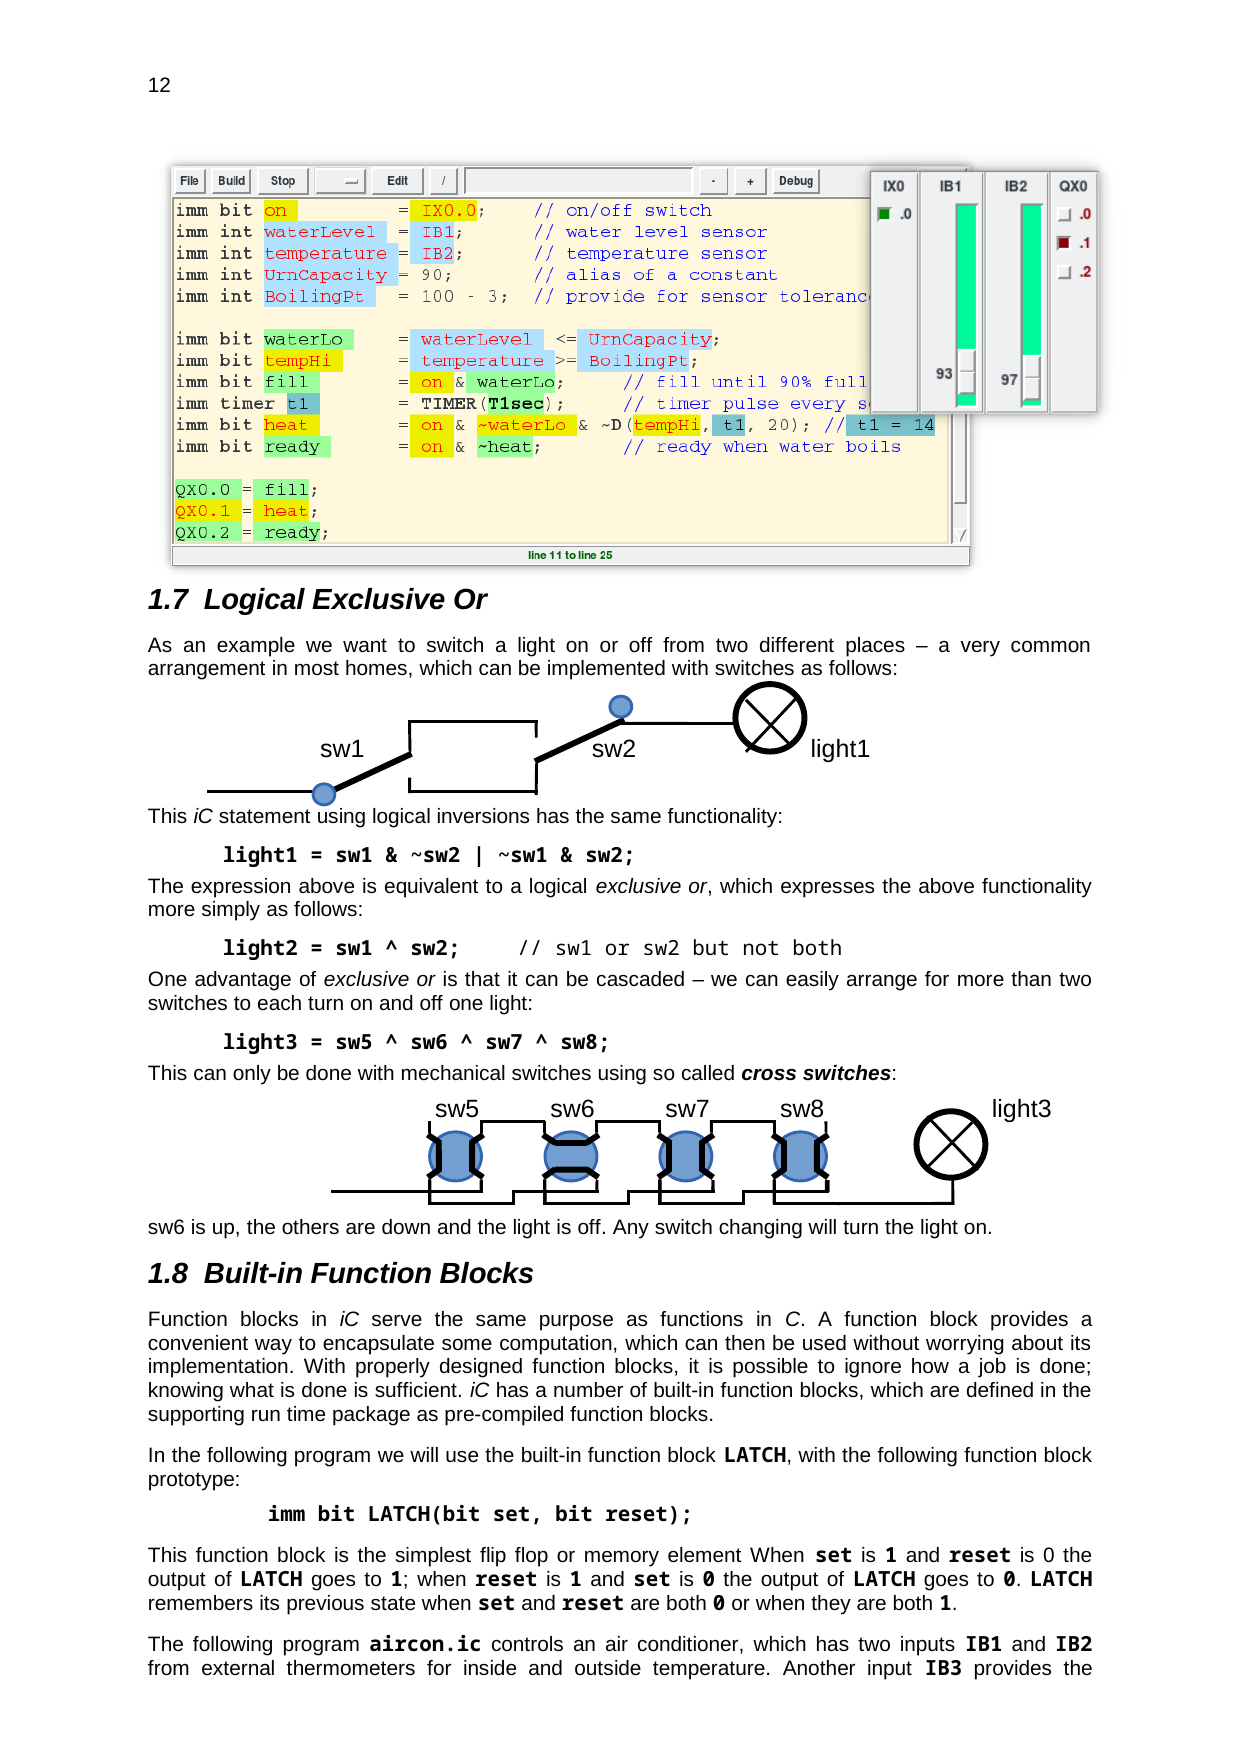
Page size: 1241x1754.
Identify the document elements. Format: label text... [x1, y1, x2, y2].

text Function blocks in iC serve the same purpose as functions in C. A function block provides a convenient way to encapsulate some computation, which can then be used without worrying about its implementation. With properly designed function blocks, it is possible to ignore how a job is done; knowing what is done is sufficient. iC has a number of built-in function blocks, which are defined in the supporting run time package as pre-compiled function blocks. [148, 1307, 1092, 1426]
subtitle Built-in Function Blocks [148, 1257, 1092, 1290]
picture [152, 147, 1123, 584]
subtitle Logical Exclusive Or [148, 584, 1092, 616]
text sw6 is up, the others are down and the light is off. Any switch changing will turn the light on. [147, 1092, 1092, 1239]
text This iC statement using logical inversions has the same functionality: [147, 689, 1092, 828]
text light1 = sw1 & ~sw2 | ~sw1 & sw2; [223, 840, 1092, 868]
text In the following program we will use the built-in function block LATCH, with the following function block prototype: [148, 1443, 1092, 1491]
text One advantage of exclusive or is that it can be cascaded – we can easily arrange for more than two switches to each turn on and off one light: [148, 968, 1092, 1015]
text As an example we want to switch a light on or off from two different places – a very common arrangement in most homes, which can be implemented with switches as follows: [148, 633, 1092, 681]
text This function block is the simplest flip flop or memory element When set is 1 and reset is 0 the output of LATCH goes to 1; when reset is 1 and set is 0 the output of LATCH goes to 0. LATCH remembers its previous state when set and reset are both 0 or when they are both 1. [148, 1544, 1092, 1615]
text The following program aircon.ic controls an air conditioner, which has two inputs IB1 and IB2 from external thermometers for inside and outside temperature. Another input IB3 provides the [148, 1632, 1092, 1680]
text This can only be done with mechanical switches using so called cross switches: [148, 1061, 1092, 1085]
text The expression above is equivalent to a logical exclusive or, which expresses the above functionality more simply as follows: [148, 874, 1092, 921]
text light2 = sw1 ^ sw2; // sw1 or sw2 but not both [223, 933, 1092, 962]
text imm bit LATCH(bit set, bit reset); [268, 1502, 1092, 1526]
text light3 = sw5 ^ sw6 ^ sw7 ^ sw8; [223, 1027, 1092, 1055]
